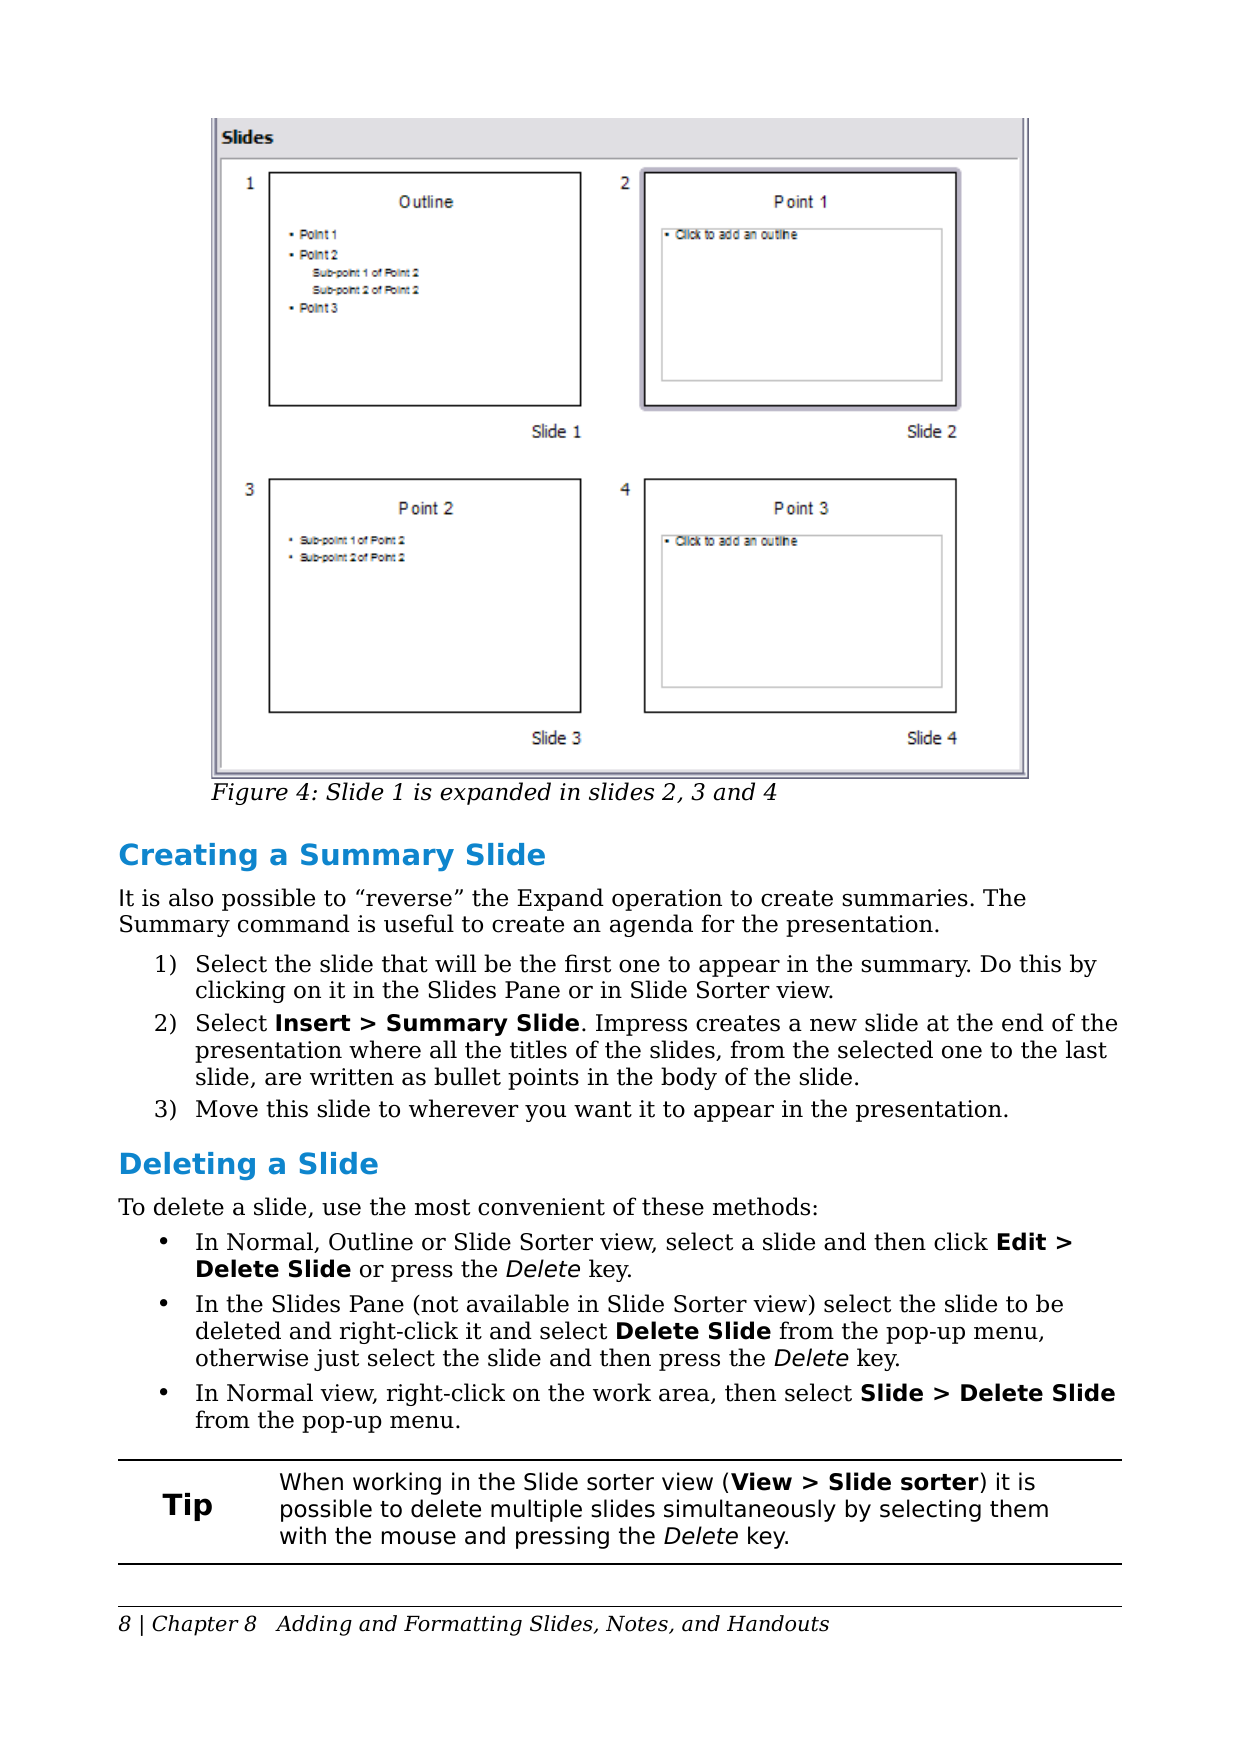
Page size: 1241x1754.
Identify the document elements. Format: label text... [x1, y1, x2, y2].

text It is also possible to “reverse” the Expand operation to create summaries. The Summary command is useful to create an agenda for the presentation. [118, 885, 1122, 938]
list Select the slide that will be the first one to appear in the summary. Do this by clicking on it in the Slides Pane or in Slide Sorter view. [177, 951, 1122, 1004]
list In Normal, Outline or Slide Sorter view, select a slide and then click Edit > Delete Slide or press the Delete key. [156, 1227, 1122, 1283]
list Select Insert > Summary Slide. Impress creates a new slide at the end of the presentation where all the titles of the slides, from the selected one to the last slide, are written as bullet points in the body of the slide. [177, 1010, 1122, 1090]
subtitle Creating a Summary Slide [118, 838, 1122, 872]
text Figure 4: Slide 1 is expanded in slides 2, 3 and 4 [211, 779, 1029, 806]
list To delete a slide, use the most convenient of these methods: [118, 1194, 1122, 1221]
list In the Slides Pane (not available in Slide Sorter view) select the slide to be deleted and right-click it and select Delete Slide from the pop-up menu, otherwise just select the slide and then press the Delete key. [156, 1289, 1122, 1372]
subtitle Deleting a Slide [118, 1147, 1122, 1181]
table_header Tip [118, 1461, 257, 1562]
list Move this slide to wherever you want it to appear in the presentation. [177, 1097, 1122, 1123]
table_header When working in the Slide sorter view (View > Slide sorter) it is possible to delete multiple slides simultaneously by selecting them with the mouse and pressing the Delete key. [258, 1461, 1122, 1562]
list In Normal view, right-click on the work area, then select Slide > Delete Slide from the pop‑up menu. [156, 1378, 1122, 1434]
picture [211, 118, 1029, 779]
